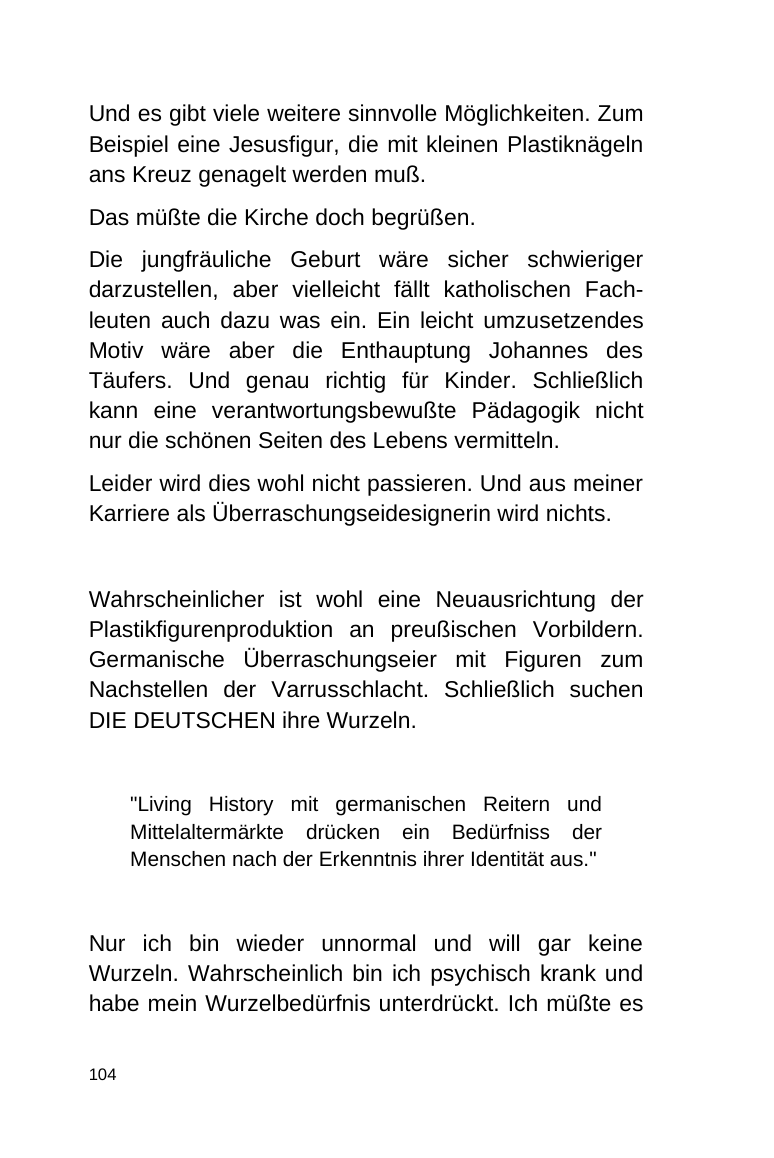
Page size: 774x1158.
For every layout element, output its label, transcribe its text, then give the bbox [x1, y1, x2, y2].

text Wahrscheinlicher ist wohl eine Neuausrichtung der Plastikfigurenproduktion an preußischen Vorbildern. Germanische Überraschungseier mit Figuren zum Nachstellen der Varrusschlacht. Schließlich suchen DIE DEUTSCHEN ihre Wurzeln. [88, 586, 644, 733]
text Und es gibt viele weitere sinnvolle Möglichkeiten. Zum Beispiel eine Jesusfigur, die mit kleinen Plastiknägeln ans Kreuz genagelt werden muß. [88, 100, 644, 187]
text "Living History mit germanischen Reitern und Mittelaltermärkte drücken ein Bedürfniss der Menschen nach der Erkenntnis ihrer Identität aus." [130, 792, 602, 871]
text Das müßte die Kirche doch begrüßen. [88, 203, 644, 230]
text Leider wird dies wohl nicht passieren. Und aus meiner Karriere als Überraschungseidesignerin wird nichts. [88, 470, 644, 527]
text Nur ich bin wieder unnormal und will gar keine Wurzeln. Wahrscheinlich bin ich psychisch krank und habe mein Wurzelbedürfnis unterdrückt. Ich müßte es [88, 930, 644, 1017]
text Die jungfräuliche Geburt wäre sicher schwieriger darzustellen, aber vielleicht fällt katholischen Fach-leuten auch dazu was ein. Ein leicht umzusetzendes Motiv wäre aber die Enthauptung Johannes des Täufers. Und genau richtig für Kinder. Schließlich kann eine verantwortungsbewußte Pädagogik nicht nur die schönen Seiten des Lebens vermitteln. [88, 246, 644, 454]
